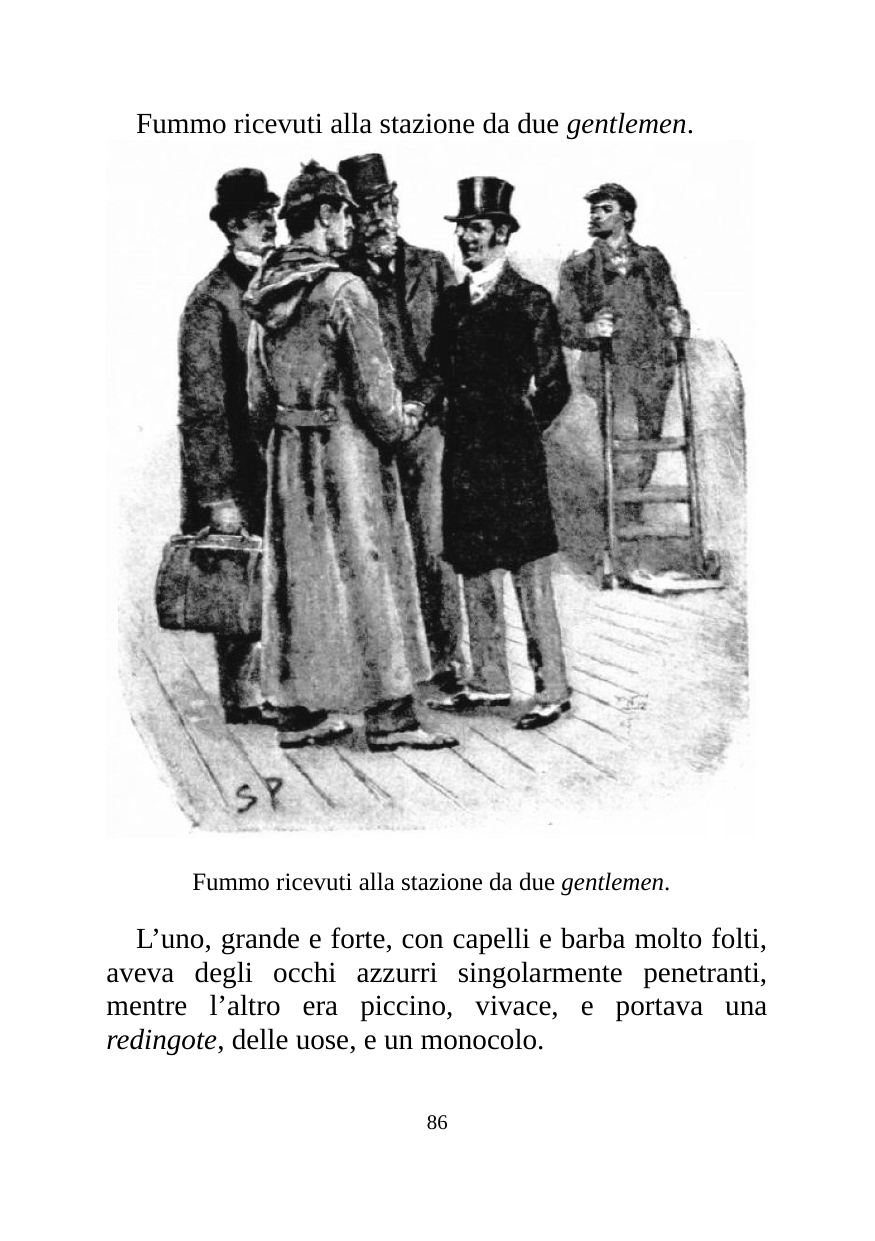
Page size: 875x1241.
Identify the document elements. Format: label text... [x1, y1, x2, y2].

text Fummo ricevuti alla stazione da due gentlemen. [106, 838, 756, 896]
text Fummo ricevuti alla stazione da due gentlemen. [106, 106, 768, 140]
text L’uno, grande e forte, con capelli e barba molto folti, aveva degli occhi azzurri singolarmente penetranti, mentre l’altro era piccino, vivace, e portava una redingote, delle uose, e un monocolo. [106, 921, 768, 1056]
picture [106, 140, 756, 838]
